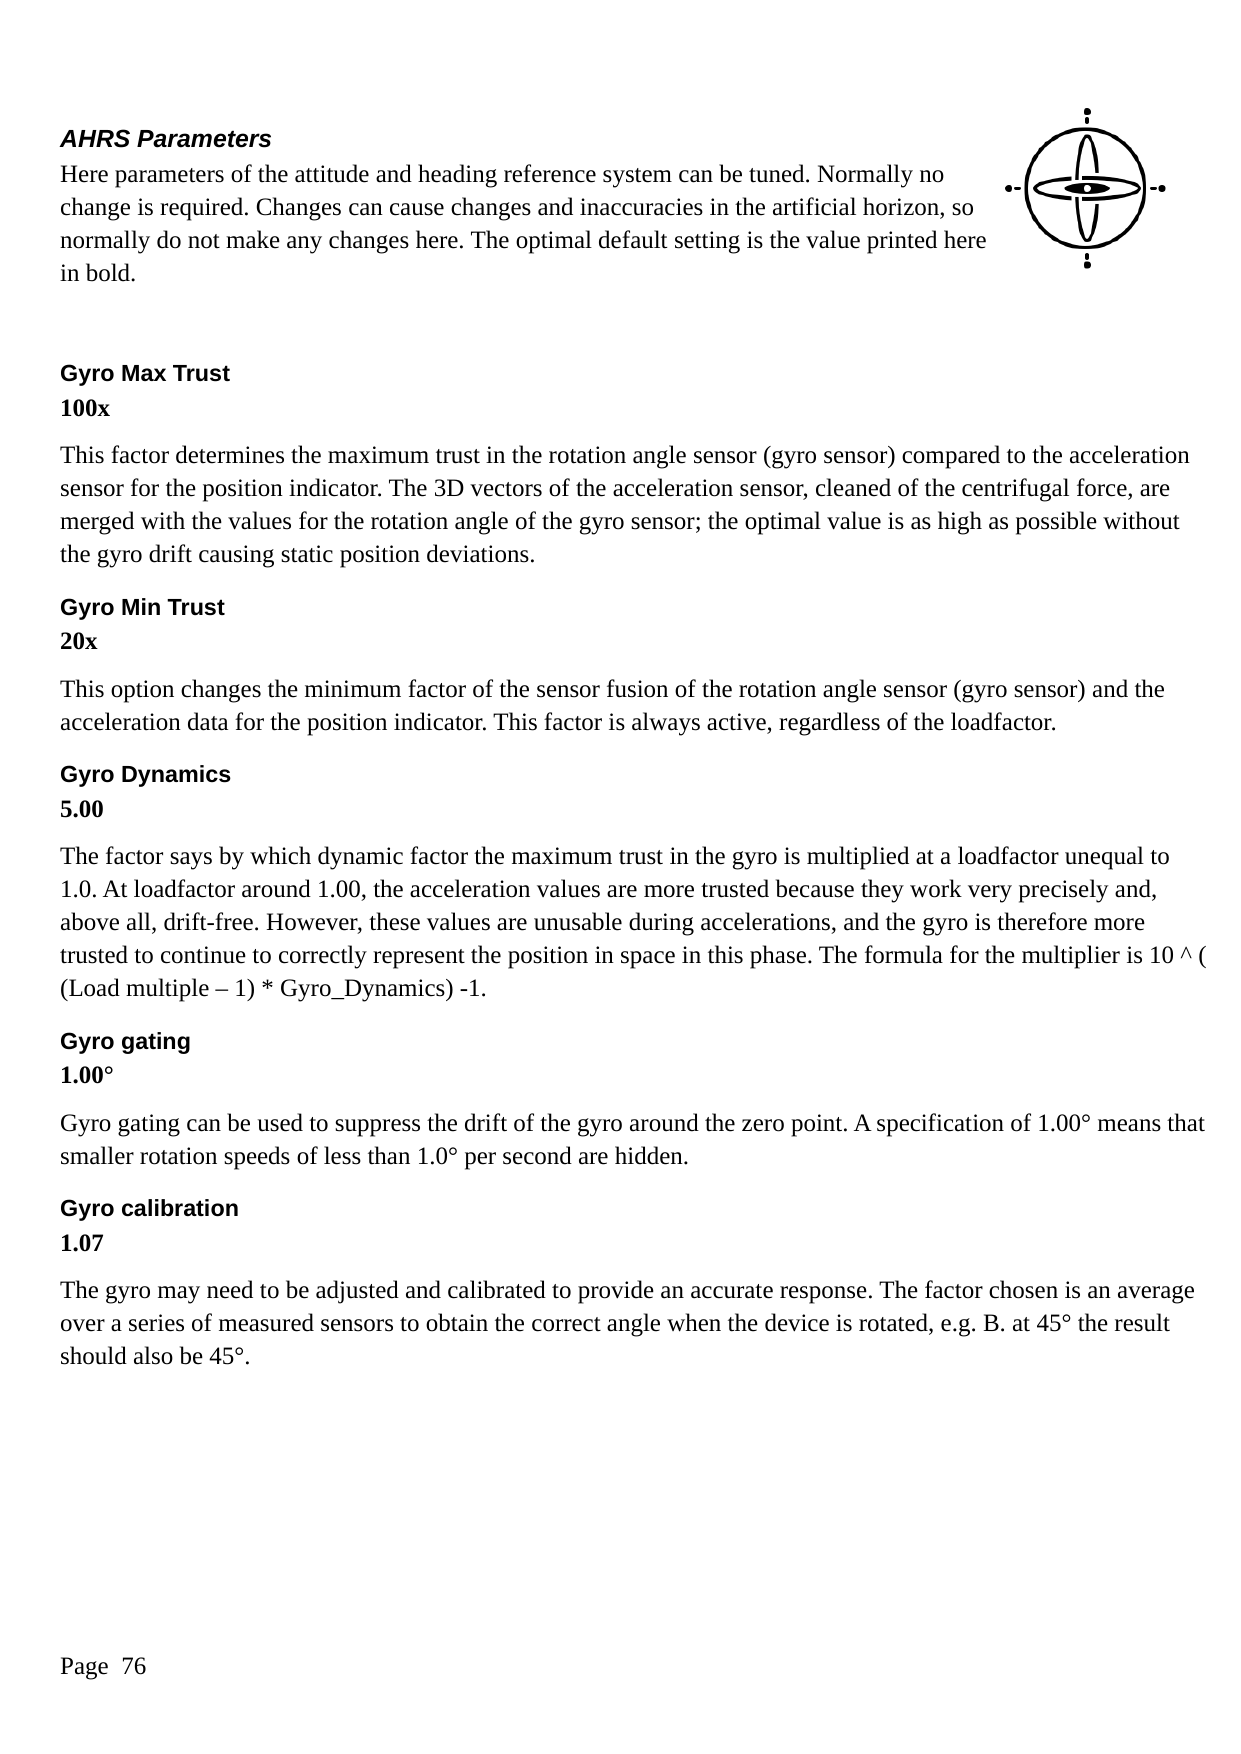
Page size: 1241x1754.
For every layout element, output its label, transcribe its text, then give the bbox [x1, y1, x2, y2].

text This factor determines the maximum trust in the rotation angle sensor (gyro sensor) compared to the acceleration sensor for the position indicator. The 3D vectors of the acceleration sensor, cleaned of the centrifugal force, are merged with the values for the rotation angle of the gyro sensor; the optimal value is as high as possible without the gyro drift causing static position deviations. [60, 440, 1207, 568]
subtitle Gyro Dynamics [60, 761, 1207, 787]
text Gyro gating can be used to suppress the drift of the gyro around the zero point. A specification of 1.00° means that smaller rotation speeds of less than 1.0° per second are hidden. [60, 1108, 1207, 1170]
text 5.00 [60, 794, 1207, 822]
text 100x [60, 393, 1207, 421]
subtitle AHRS Parameters [60, 124, 998, 153]
subtitle Gyro calibration [60, 1195, 1207, 1222]
subtitle [1172, 124, 1207, 153]
text 1.07 [60, 1228, 1207, 1257]
text The factor says by which dynamic factor the maximum trust in the gyro is multiplied at a loadfactor unequal to 1.0. At loadfactor around 1.00, the acceleration values are more trusted because they work very precisely and, above all, drift-free. However, these values are unusable during accelerations, and the gyro is therefore more trusted to continue to correctly represent the position in space in this phase. The formula for the multiplier is 10 ^ ( (Load multiple – 1) * Gyro_Dynamics) -1. [60, 841, 1207, 1002]
subtitle Gyro Min Trust [60, 593, 1207, 620]
text Here parameters of the attitude and heading reference system can be tuned. Normally no change is required. Changes can cause changes and inaccuracies in the artificial horizon, so normally do not make any changes here. The optimal default setting is the value printed here in bold. [60, 159, 1207, 287]
text 20x [60, 626, 1207, 655]
text 1.00° [60, 1060, 1207, 1089]
text The gyro may need to be adjusted and calibrated to provide an accurate response. The factor chosen is an average over a series of measured sensors to obtain the correct angle when the device is rotated, e.g. B. at 45° the result should also be 45°. [60, 1275, 1207, 1370]
subtitle Gyro Max Trust [60, 360, 1207, 386]
text This option changes the minimum factor of the sensor fusion of the rotation angle sensor (gyro sensor) and the acceleration data for the position indicator. This factor is always active, regardless of the loadfactor. [60, 674, 1207, 736]
picture [998, 101, 1172, 275]
subtitle Gyro gating [60, 1027, 1207, 1054]
